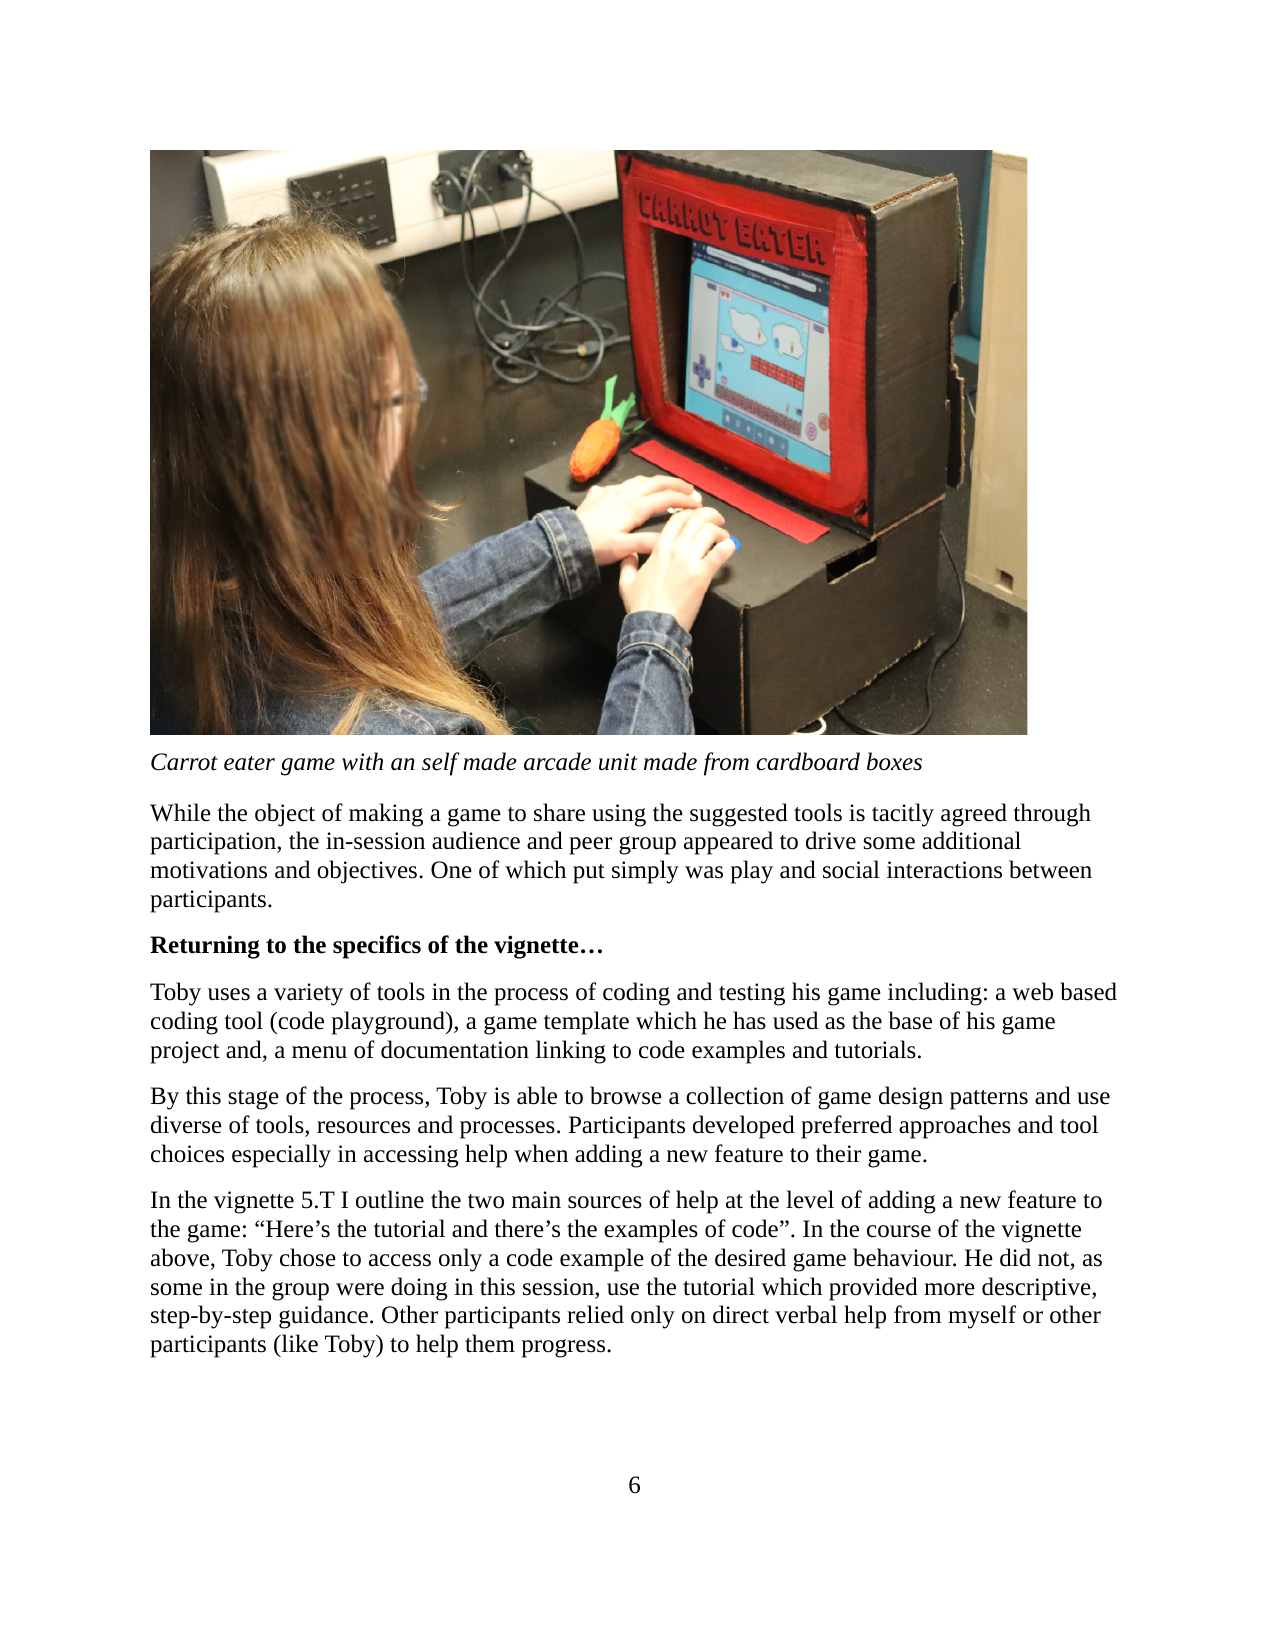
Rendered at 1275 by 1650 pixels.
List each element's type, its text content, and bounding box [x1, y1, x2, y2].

text Returning to the specifics of the vignette… [150, 931, 1125, 959]
text By this stage of the process, Toby is able to browse a collection of game design patterns and use diverse of tools, resources and processes. Participants developed preferred approaches and tool choices especially in accessing help when adding a new feature to their game. [150, 1081, 1125, 1168]
text In the vignette 5.T I outline the two main sources of help at the level of adding a new feature to the game: “Here’s the tutorial and there’s the examples of code”. In the course of the vignette above, Toby chose to access only a code example of the desired game behaviour. He did not, as some in the group were doing in this session, use the tutorial which provided more descriptive, step-by-step guidance. Other participants relied only on direct verbal help from myself or other participants (like Toby) to help them progress. [150, 1186, 1125, 1358]
text Carrot eater game with an self made arcade unit made from cardboard boxes [150, 747, 1125, 776]
text While the object of making a game to share using the suggested tools is tacitly agreed through participation, the in-session audience and peer group appeared to drive some additional motivations and objectives. One of which put simply was play and social interactions between participants. [150, 798, 1125, 913]
picture [150, 150, 1028, 735]
text Toby uses a variety of tools in the process of coding and testing his game including: a web based coding tool (code playground), a game template which he has used as the base of his game project and, a menu of documentation linking to code examples and tutorials. [150, 977, 1125, 1063]
